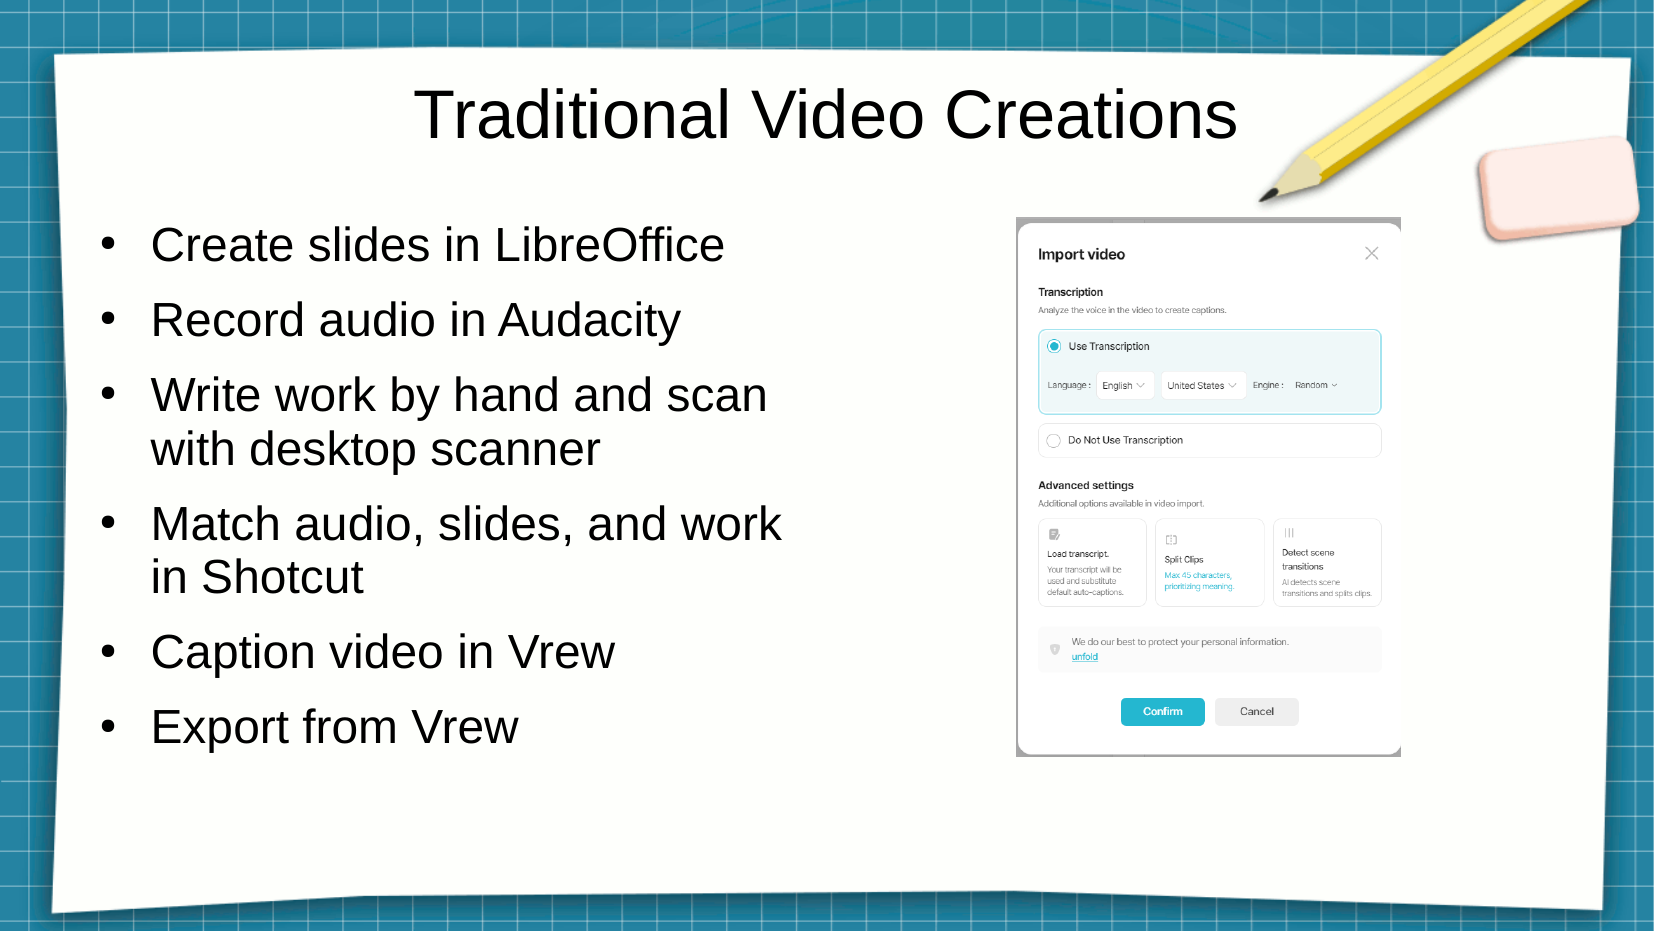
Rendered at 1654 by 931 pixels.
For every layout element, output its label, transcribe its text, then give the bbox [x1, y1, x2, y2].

picture [0, 0, 1654, 931]
list Create slides in LibreOffice Record audio in Audacity Write work by hand and scan with desktop scanner Match audio, slides, and work in Shotcut Caption video in Vrew Export from Vrew [82, 217, 809, 758]
title Traditional Video Creations [82, 37, 1571, 193]
